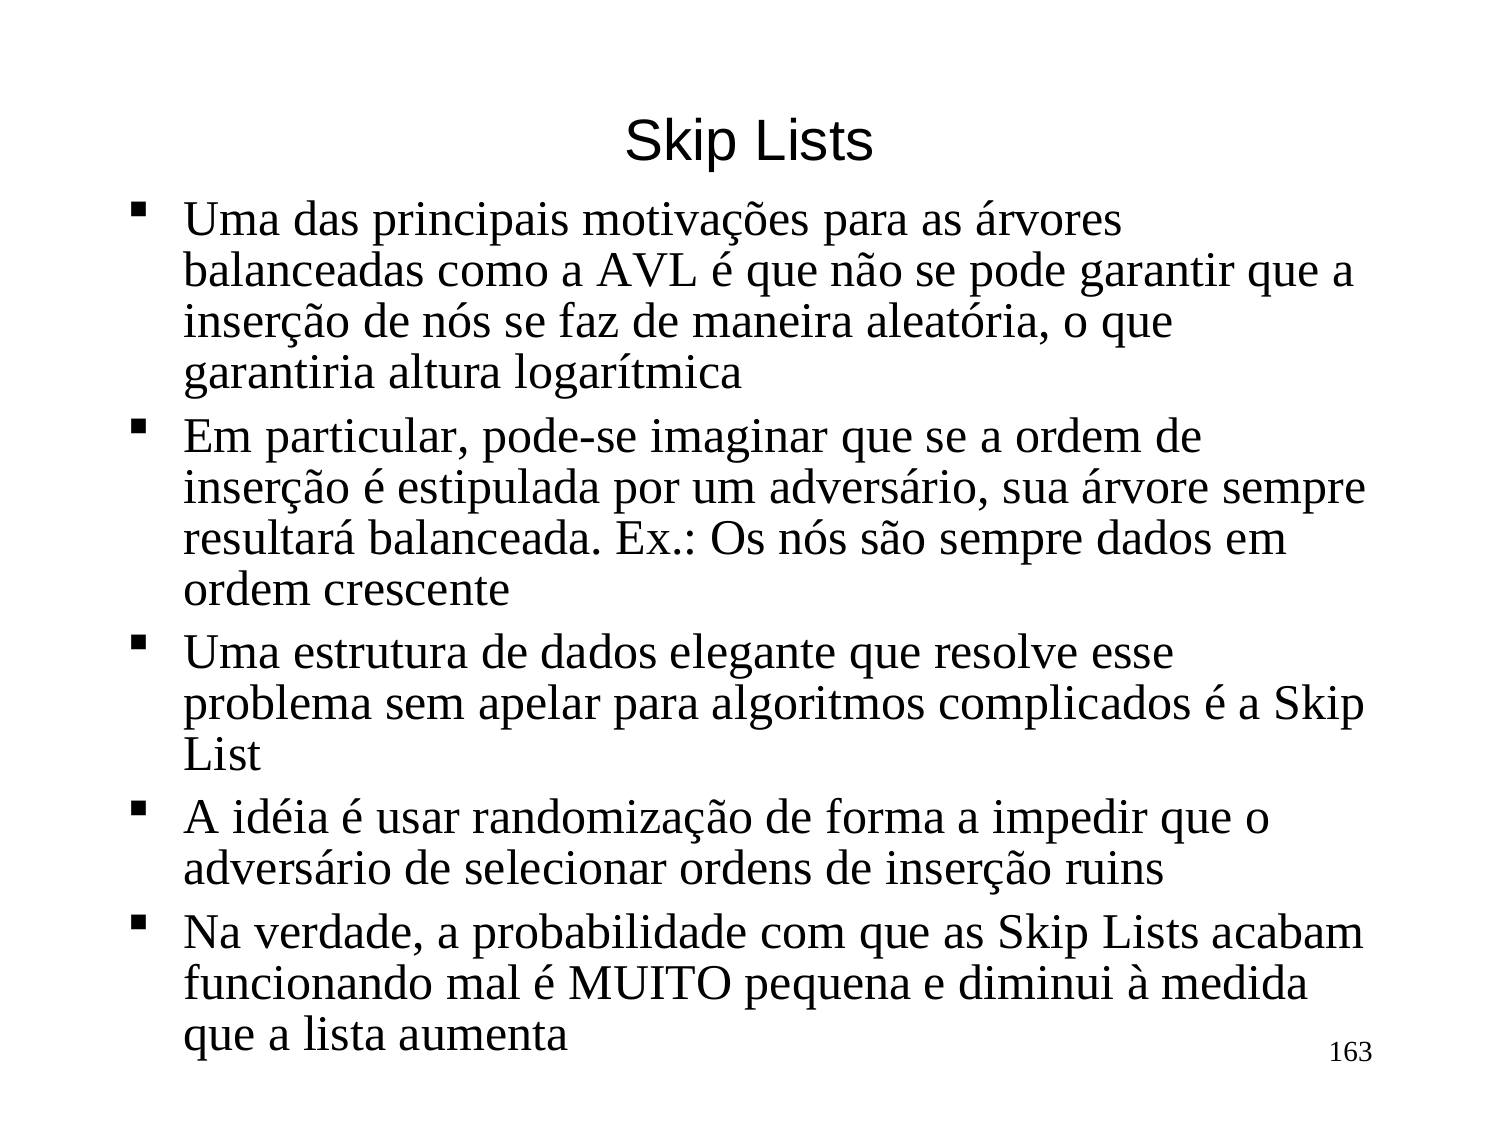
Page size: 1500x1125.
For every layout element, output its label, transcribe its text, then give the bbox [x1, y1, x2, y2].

list Uma das principais motivações para as árvores balanceadas como a AVL é que não se pode garantir que a inserção de nós se faz de maneira aleatória, o que garantiria altura logarítmica Em particular, pode-se imaginar que se a ordem de inserção é estipulada por um adversário, sua árvore sempre resultará balanceada. Ex.: Os nós são sempre dados em ordem crescente Uma estrutura de dados elegante que resolve esse problema sem apelar para algoritmos complicados é a Skip List A idéia é usar randomização de forma a impedir que o adversário de selecionar ordens de inserção ruins Na verdade, a probabilidade com que as Skip Lists acabam funcionando mal é MUITO pequena e diminui à medida que a lista aumenta [112, 187, 1388, 1125]
title Skip Lists [112, 99, 1388, 175]
